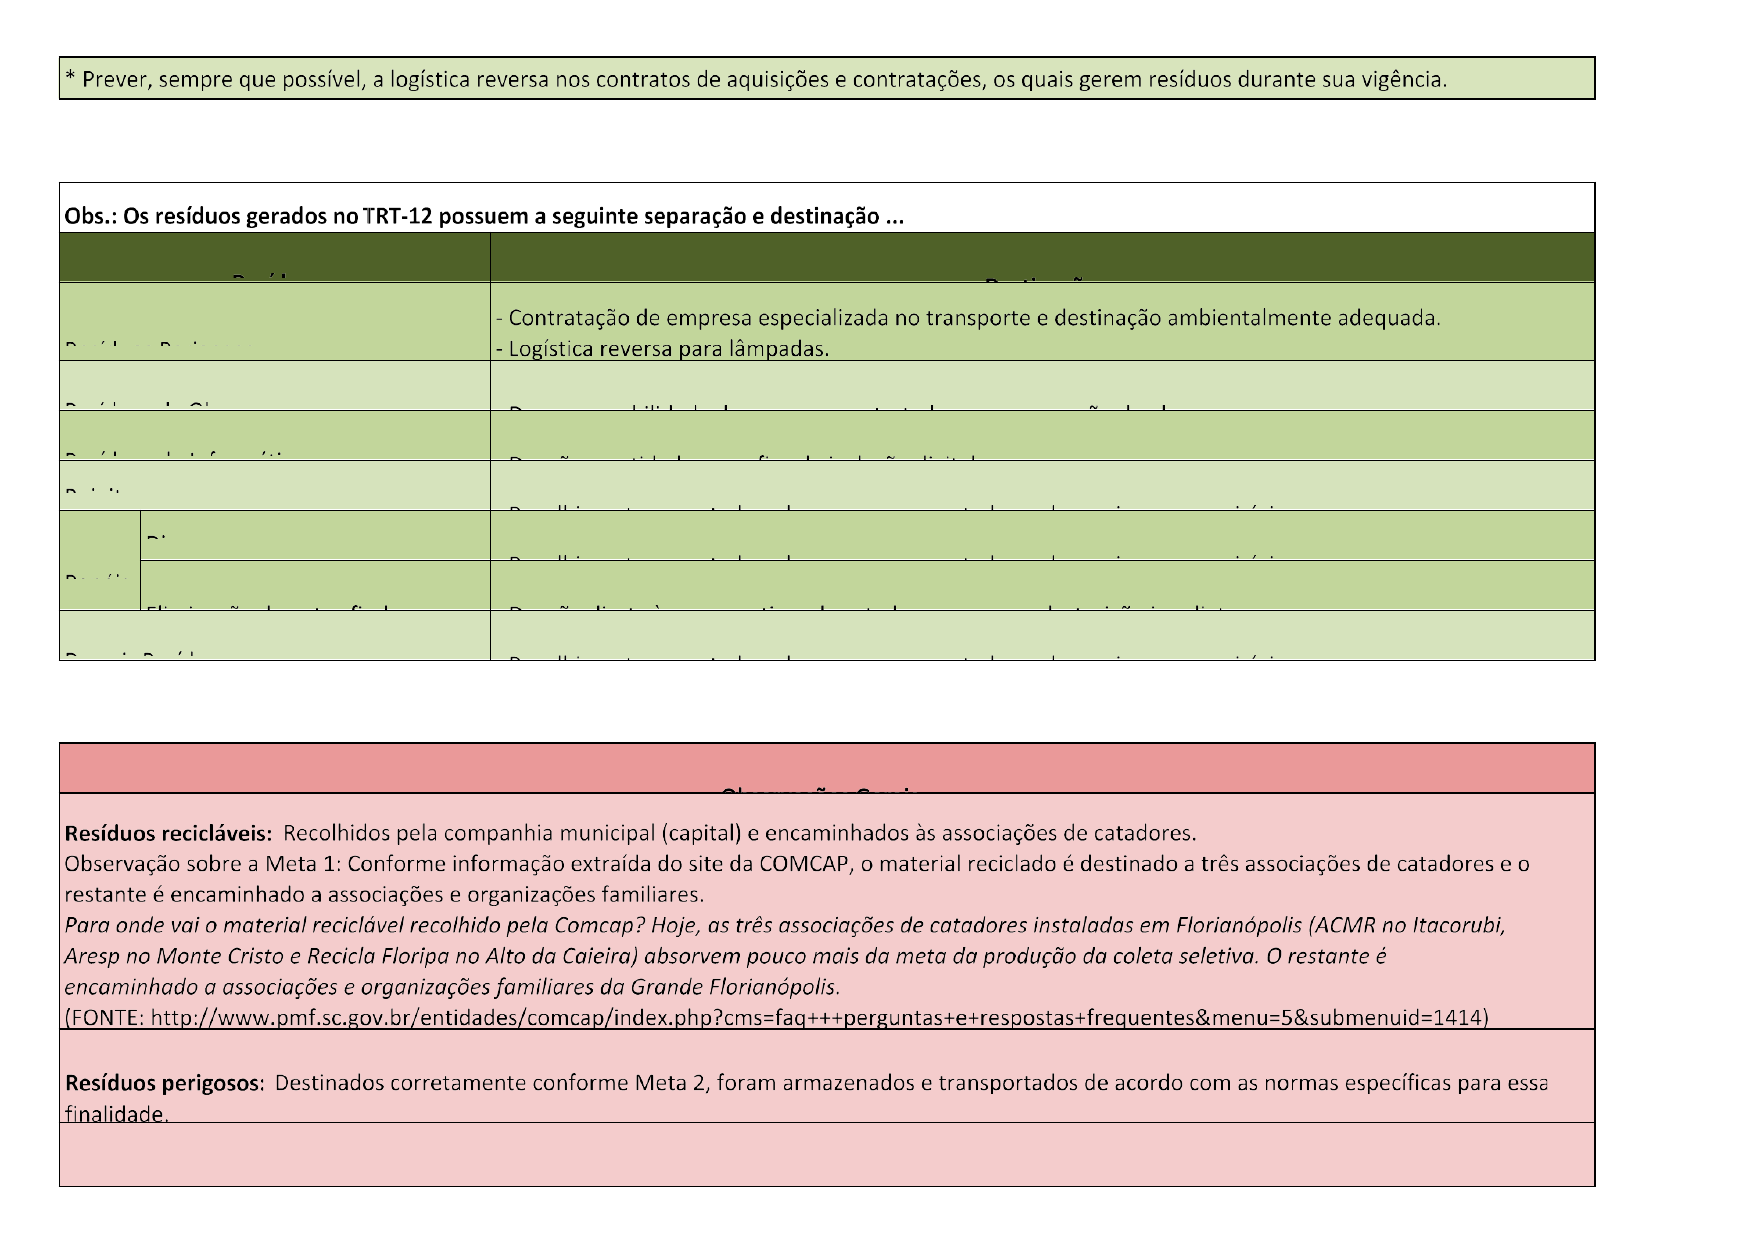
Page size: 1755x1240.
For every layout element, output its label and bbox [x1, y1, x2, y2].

table_cell [60, 411, 490, 459]
table_cell [848, 1015, 853, 1023]
table_cell [141, 511, 490, 559]
table_header [60, 183, 1594, 232]
table_cell [60, 794, 1594, 1028]
table_cell [491, 361, 1594, 409]
table_cell [798, 1015, 803, 1023]
table_cell [491, 511, 1594, 559]
table_cell [60, 283, 490, 360]
table_cell [60, 511, 140, 609]
table_cell [491, 461, 1594, 509]
table_cell [1118, 1015, 1123, 1023]
table_cell [60, 361, 490, 409]
table_cell [678, 1015, 683, 1023]
table_cell [60, 233, 490, 281]
table_cell [60, 1123, 1594, 1186]
table_cell [491, 561, 1594, 609]
table_cell [491, 283, 1594, 360]
table_cell [491, 611, 1594, 659]
table_cell [280, 1015, 285, 1023]
table_cell [60, 461, 490, 509]
table_cell [60, 1030, 1594, 1121]
table_cell [141, 561, 490, 609]
table_cell [770, 346, 775, 354]
table_cell [1014, 1015, 1019, 1023]
table_header [60, 744, 1594, 792]
table_cell [60, 611, 490, 659]
table_cell [491, 233, 1594, 281]
table_cell [491, 411, 1594, 459]
